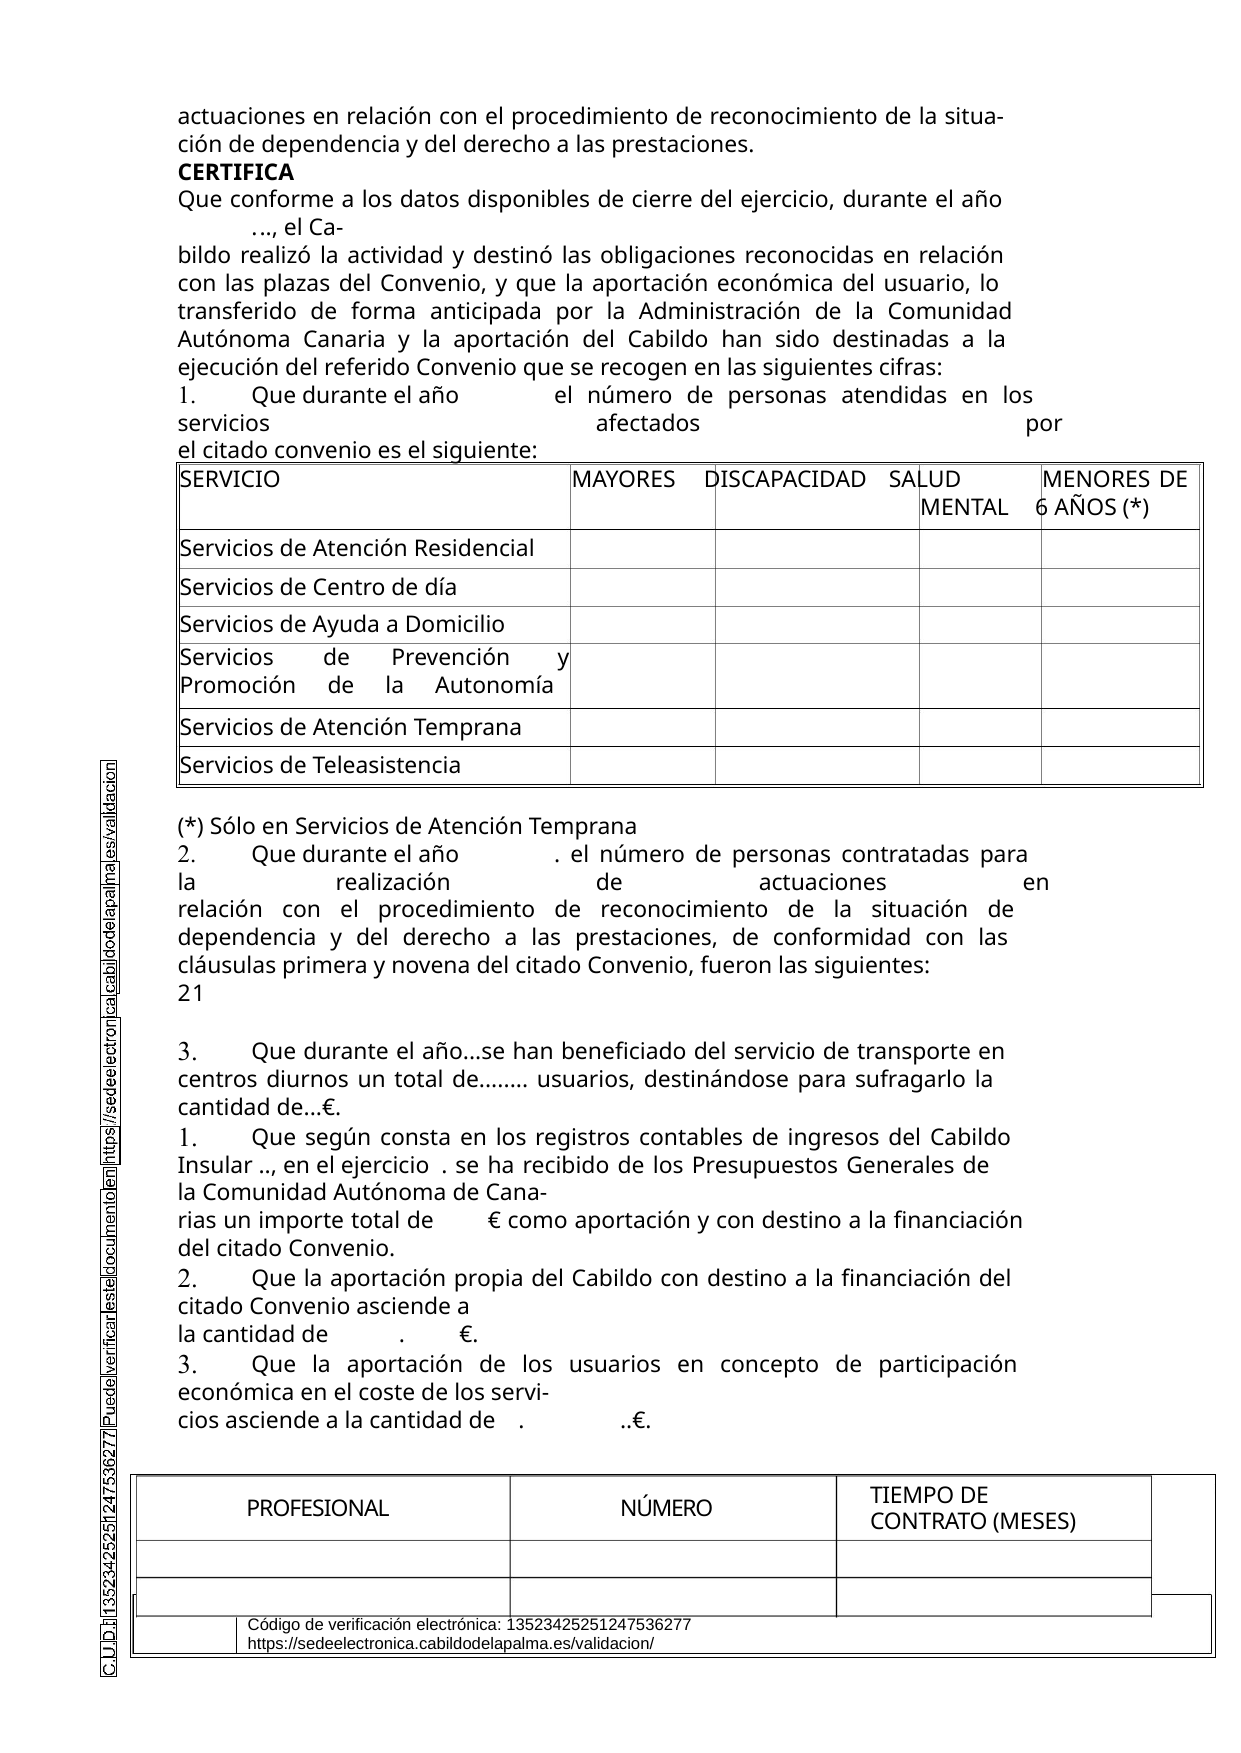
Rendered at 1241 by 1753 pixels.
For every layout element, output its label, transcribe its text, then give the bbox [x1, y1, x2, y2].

text €. [432, 1320, 1088, 1348]
picture [104, 1168, 116, 1188]
text centros diurnos un total de........ usuarios, destinándose para sufragarlo la [177, 1065, 1088, 1093]
text 1 [177, 1122, 191, 1151]
text cios asciende a la cantidad de . [177, 1406, 607, 1434]
text 2 [177, 979, 192, 1007]
text .., el Ca- [259, 213, 386, 241]
text relación con el procedimiento de reconocimiento de la situación de [177, 896, 1088, 923]
text . [190, 841, 221, 868]
picture [104, 1620, 116, 1624]
text Servicios de Atención Residencial [179, 534, 587, 562]
text Que la aportación de los usuarios en concepto de participación [251, 1350, 1088, 1378]
picture [100, 1625, 117, 1641]
text rias un importe total de [177, 1207, 477, 1234]
text € como aportación y con destino a la financiación [488, 1207, 1088, 1234]
text con las plazas del Convenio, y que la aportación económica del usuario, lo [177, 269, 1088, 297]
text https://sedeelectronica.cabildodelapalma.es/validacion/ [247, 1634, 716, 1653]
picture [101, 1237, 116, 1275]
text bildo realizó la actividad y destinó las obligaciones reconocidas en relación [177, 241, 1088, 269]
text Prevención [391, 643, 542, 671]
text PROFESIONAL [246, 1494, 435, 1522]
text realización [335, 868, 498, 896]
picture [101, 1127, 119, 1164]
text . [191, 1036, 222, 1065]
text Código de verificación electrónica: 13523425251247536277 [247, 1615, 716, 1634]
text MENORES DE [1042, 465, 1224, 493]
text el número de personas atendidas en los [554, 381, 1088, 409]
text Insular .., en el ejercicio . se ha recibido de los Presupuestos Generales de [177, 1151, 1088, 1179]
text Que según consta en los registros contables de ingresos del Cabildo [251, 1123, 1088, 1151]
text actuaciones en relación con el procedimiento de reconocimiento de la situa- [177, 102, 1088, 130]
text y [557, 643, 596, 671]
picture [100, 1018, 120, 1126]
text . [251, 213, 259, 241]
text . [190, 382, 221, 409]
text la cantidad de [177, 1320, 398, 1348]
text 2 [177, 1263, 191, 1292]
text económica en el coste de los servi- [177, 1378, 607, 1406]
text MENTAL 6 AÑOS (*) [920, 493, 1199, 521]
picture [101, 761, 116, 813]
text 1 [177, 382, 190, 409]
text dependencia y del derecho a las prestaciones, de conformidad con las [177, 923, 1088, 951]
text 3 [177, 1036, 191, 1065]
picture [177, 463, 1203, 787]
picture [101, 1313, 116, 1374]
text 1 [192, 979, 231, 1007]
picture [101, 961, 116, 995]
text de actuaciones en [596, 868, 1088, 896]
picture [101, 1377, 116, 1426]
picture [101, 814, 116, 861]
text . [191, 1122, 222, 1151]
picture [101, 1658, 116, 1676]
picture [101, 862, 119, 884]
text . [191, 1349, 222, 1378]
text NÚMERO [620, 1494, 747, 1522]
text Servicios de Atención Temprana [179, 713, 575, 741]
text Servicios de Ayuda a Domicilio [179, 611, 558, 638]
text TIEMPO DE [870, 1481, 1128, 1509]
text Servicios de Teleasistencia [179, 751, 575, 779]
text MAYORES DISCAPACIDAD SALUD [571, 465, 1023, 493]
picture [101, 1430, 116, 1521]
text servicios [177, 409, 301, 437]
text la [177, 868, 222, 896]
picture [101, 1642, 116, 1657]
text Que durante el año...se han beneficiado del servicio de transporte en [251, 1037, 1088, 1065]
text de [323, 643, 376, 671]
text ..€. [620, 1406, 684, 1434]
text SERVICIO [179, 465, 319, 493]
text Promoción de la Autonomía [179, 671, 596, 699]
picture [101, 1190, 116, 1236]
text (*) Sólo en Servicios de Atención Temprana [177, 812, 710, 840]
text la Comunidad Autónoma de Cana- [177, 1179, 1088, 1206]
picture [101, 1278, 116, 1311]
text 2 [177, 841, 190, 868]
picture [101, 996, 116, 1017]
text Que durante el año [251, 381, 498, 409]
text ción de dependencia y del derecho a las prestaciones. [177, 130, 1088, 158]
text Que conforme a los datos disponibles de cierre del ejercicio, durante el año [177, 186, 1088, 213]
text citado Convenio asciende a [177, 1292, 1088, 1320]
text Que durante el año [251, 840, 498, 868]
text Que la aportación propia del Cabildo con destino a la financiación del [251, 1264, 1088, 1292]
text ejecución del referido Convenio que se recogen en las siguientes cifras: [177, 353, 1088, 381]
text . [191, 1263, 222, 1292]
text CERTIFICA [177, 158, 1088, 186]
text afectados [596, 409, 731, 437]
text por [1025, 409, 1088, 437]
text el citado convenio es el siguiente: [177, 437, 594, 464]
text transferido de forma anticipada por la Administración de la Comunidad [177, 297, 1088, 325]
text Autónoma Canaria y la aportación del Cabildo han sido destinadas a la [177, 325, 1088, 353]
text cantidad de...€. [177, 1093, 1088, 1121]
picture [101, 885, 119, 993]
text cláusulas primera y novena del citado Convenio, fueron las siguientes: [177, 951, 1088, 979]
text . el número de personas contratadas para [554, 840, 1088, 868]
text 3 [177, 1349, 191, 1378]
text Servicios [179, 643, 307, 671]
text . [398, 1320, 432, 1348]
text del citado Convenio. [177, 1234, 477, 1262]
text Servicios de Centro de día [179, 573, 587, 601]
text CONTRATO (MESES) [870, 1509, 1128, 1535]
picture [131, 1475, 1215, 1657]
picture [101, 1522, 116, 1616]
